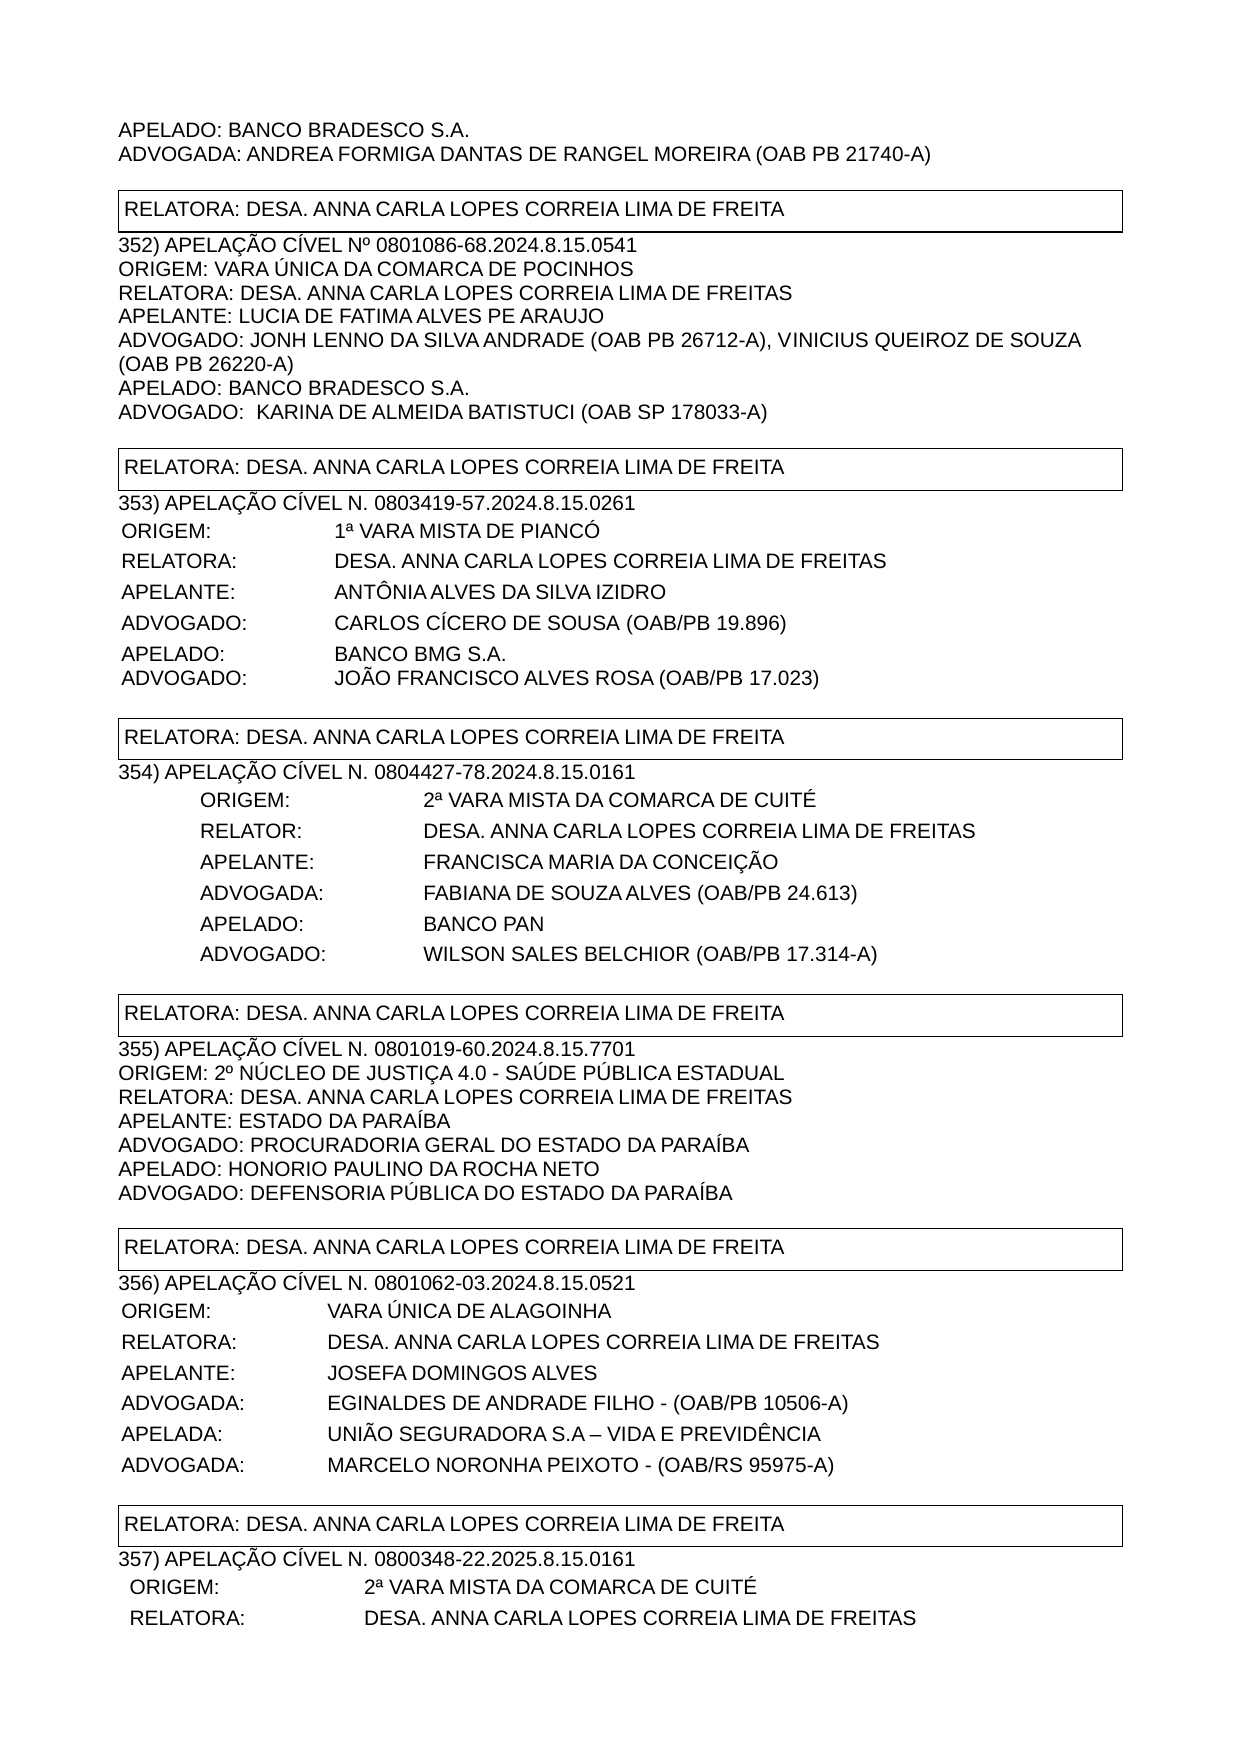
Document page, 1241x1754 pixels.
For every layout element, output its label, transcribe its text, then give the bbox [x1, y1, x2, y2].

text 354) APELAÇÃO CÍVEL N. 0804427-78.2024.8.15.0161 [118, 760, 1122, 784]
table_header ORIGEM: [119, 1296, 324, 1326]
table_header 1ª VARA MISTA DE PIANCÓ [332, 516, 1122, 545]
table_cell WILSON SALES BELCHIOR (OAB/PB 17.314-A) [421, 939, 1043, 969]
text ORIGEM: 2º NÚCLEO DE JUSTIÇA 4.0 - SAÚDE PÚBLICA ESTADUAL RELATORA: DESA. ANNA CARLA LOPES CORREIA LIMA DE FREITAS APELANTE: ESTADO DA PARAÍBA ADVOGADO: PROCURADORIA GERAL DO ESTADO DA PARAÍBA APELADO: HONORIO PAULINO DA ROCHA NETO ADVOGADO: DEFENSORIA PÚBLICA DO ESTADO DA PARAÍBA [118, 1061, 1122, 1204]
table_cell ANTÔNIA ALVES DA SILVA IZIDRO [332, 577, 1122, 607]
table_cell UNIÃO SEGURADORA S.A – VIDA E PREVIDÊNCIA [325, 1419, 1122, 1449]
table_cell ADVOGADO: [198, 939, 420, 969]
table_cell ADVOGADA: [119, 1388, 324, 1418]
table_header ORIGEM: [119, 516, 331, 545]
text ORIGEM: VARA ÚNICA DA COMARCA DE POCINHOS [118, 256, 1122, 280]
text 353) APELAÇÃO CÍVEL N. 0803419-57.2024.8.15.0261 [118, 491, 1122, 514]
text APELANTE: LUCIA DE FATIMA ALVES PE ARAUJO [118, 304, 1122, 328]
text ADVOGADO: KARINA DE ALMEIDA BATISTUCI (OAB SP 178033-A) [118, 400, 1122, 424]
table_cell ADVOGADA: [198, 878, 420, 907]
table_cell FABIANA DE SOUZA ALVES (OAB/PB 24.613) [421, 878, 1043, 907]
table_cell APELANTE: [198, 847, 420, 877]
table_header RELATORA: DESA. ANNA CARLA LOPES CORREIA LIMA DE FREITA [119, 1506, 1122, 1546]
table_cell ADVOGADO: [119, 608, 331, 638]
table_cell ADVOGADA: [119, 1450, 324, 1480]
table_cell RELATORA: [119, 1327, 324, 1356]
table_cell APELADO: [198, 909, 420, 938]
table_cell APELANTE: [119, 577, 331, 607]
table_cell DESA. ANNA CARLA LOPES CORREIA LIMA DE FREITAS [353, 1603, 1122, 1633]
table_cell FRANCISCA MARIA DA CONCEIÇÃO [421, 847, 1043, 877]
text 352) APELAÇÃO CÍVEL Nº 0801086-68.2024.8.15.0541 [118, 233, 1122, 256]
text ADVOGADO: JONH LENNO DA SILVA ANDRADE (OAB PB 26712-A), VINICIUS QUEIROZ DE SOUZA (OAB PB 26220-A) [118, 328, 1122, 376]
table_header RELATORA: DESA. ANNA CARLA LOPES CORREIA LIMA DE FREITA [119, 1229, 1122, 1270]
table_cell CARLOS CÍCERO DE SOUSA (OAB/PB 19.896) [332, 608, 1122, 638]
table_header RELATORA: DESA. ANNA CARLA LOPES CORREIA LIMA DE FREITA [119, 191, 1122, 231]
text 357) APELAÇÃO CÍVEL N. 0800348-22.2025.8.15.0161 [118, 1547, 1122, 1571]
text ADVOGADA: ANDREA FORMIGA DANTAS DE RANGEL MOREIRA (OAB PB 21740-A) [118, 142, 1122, 166]
table_cell EGINALDES DE ANDRADE FILHO - (OAB/PB 10506-A) [325, 1388, 1122, 1418]
table_cell DESA. ANNA CARLA LOPES CORREIA LIMA DE FREITAS [421, 816, 1043, 846]
table_header RELATORA: DESA. ANNA CARLA LOPES CORREIA LIMA DE FREITA [119, 719, 1122, 759]
table_header ORIGEM: [198, 785, 420, 815]
text 356) APELAÇÃO CÍVEL N. 0801062-03.2024.8.15.0521 [118, 1271, 1122, 1295]
text APELADO: BANCO BRADESCO S.A. [118, 118, 1122, 142]
table_header RELATORA: DESA. ANNA CARLA LOPES CORREIA LIMA DE FREITA [119, 449, 1122, 489]
text RELATORA: DESA. ANNA CARLA LOPES CORREIA LIMA DE FREITAS [118, 280, 1122, 304]
table_cell DESA. ANNA CARLA LOPES CORREIA LIMA DE FREITAS [325, 1327, 1122, 1356]
table_cell BANCO PAN [421, 909, 1043, 938]
table_cell RELATORA: [119, 1603, 352, 1633]
table_header ORIGEM: [119, 1572, 352, 1602]
table_cell RELATOR: [198, 816, 420, 846]
text APELADO: BANCO BRADESCO S.A. [118, 376, 1122, 400]
table_cell APELADO: ADVOGADO: [119, 639, 331, 693]
table_cell RELATORA: [119, 546, 331, 576]
table_header 2ª VARA MISTA DA COMARCA DE CUITÉ [353, 1572, 1122, 1602]
table_cell APELANTE: [119, 1358, 324, 1387]
table_cell JOSEFA DOMINGOS ALVES [325, 1358, 1122, 1387]
table_cell DESA. ANNA CARLA LOPES CORREIA LIMA DE FREITAS [332, 546, 1122, 576]
table_cell BANCO BMG S.A. JOÃO FRANCISCO ALVES ROSA (OAB/PB 17.023) [332, 639, 1122, 693]
table_header RELATORA: DESA. ANNA CARLA LOPES CORREIA LIMA DE FREITA [119, 995, 1122, 1036]
text 355) APELAÇÃO CÍVEL N. 0801019-60.2024.8.15.7701 [118, 1037, 1122, 1061]
table_header 2ª VARA MISTA DA COMARCA DE CUITÉ [421, 785, 1043, 815]
table_cell APELADA: [119, 1419, 324, 1449]
table_cell MARCELO NORONHA PEIXOTO - (OAB/RS 95975-A) [325, 1450, 1122, 1480]
table_header VARA ÚNICA DE ALAGOINHA [325, 1296, 1122, 1326]
